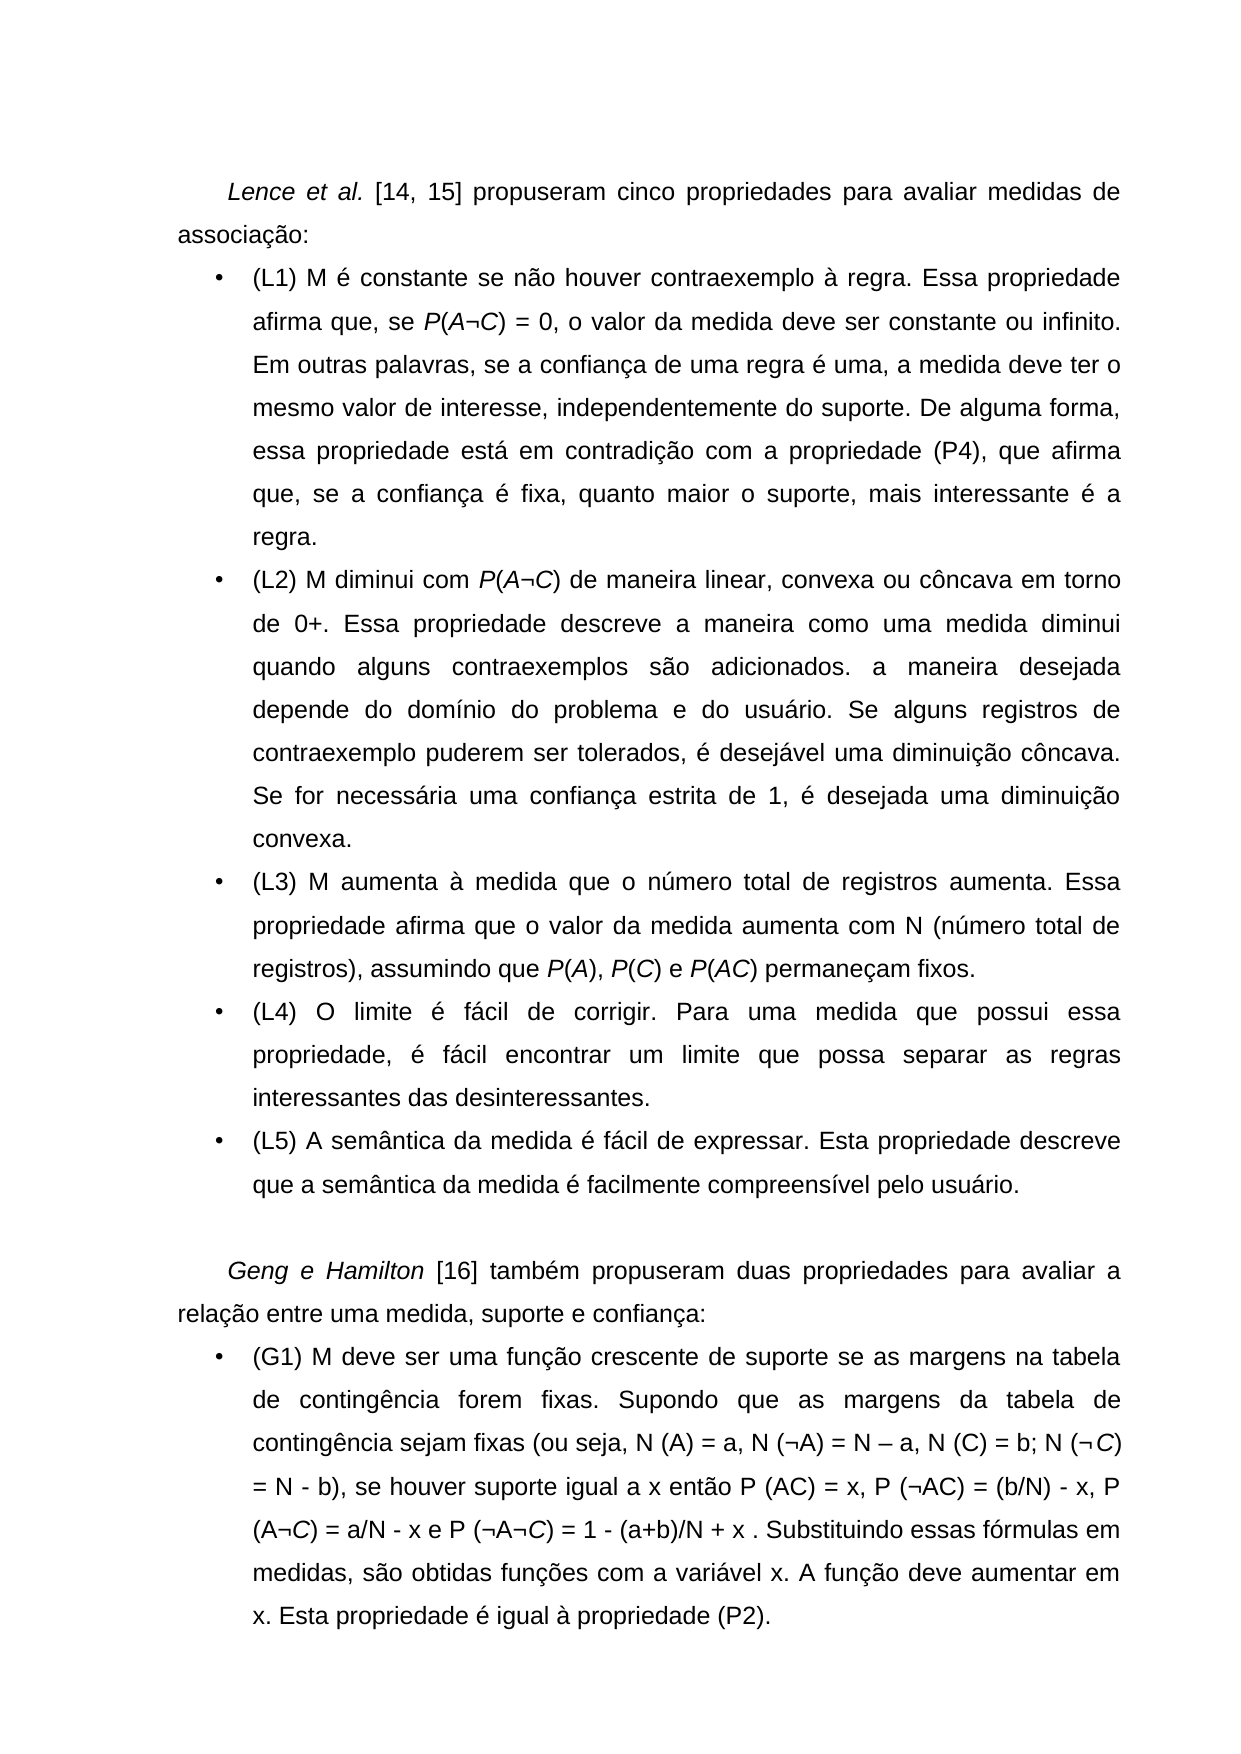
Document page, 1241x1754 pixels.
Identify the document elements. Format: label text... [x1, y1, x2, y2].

list (L2) M diminui com P(A¬C) de maneira linear, convexa ou côncava em torno de 0+. Essa propriedade descreve a maneira como uma medida diminui quando alguns contraexemplos são adicionados. a maneira desejada depende do domínio do problema e do usuário. Se alguns registros de contraexemplo puderem ser tolerados, é desejável uma diminuição côncava. Se for necessária uma confiança estrita de 1, é desejada uma diminuição convexa. [215, 565, 1122, 853]
text Lence et al. [14, 15] propuseram cinco propriedades para avaliar medidas de associação: [177, 177, 1122, 249]
list (L4) O limite é fácil de corrigir. Para uma medida que possui essa propriedade, é fácil encontrar um limite que possa separar as regras interessantes das desinteressantes. [215, 997, 1122, 1112]
list (L1) M é constante se não houver contraexemplo à regra. Essa propriedade afirma que, se P(A¬C) = 0, o valor da medida deve ser constante ou infinito. Em outras palavras, se a confiança de uma regra é uma, a medida deve ter o mesmo valor de interesse, independentemente do suporte. De alguma forma, essa propriedade está em contradição com a propriedade (P4), que afirma que, se a confiança é fixa, quanto maior o suporte, mais interessante é a regra. [215, 263, 1122, 551]
list (G1) M deve ser uma função crescente de suporte se as margens na tabela de contingência forem fixas. Supondo que as margens da tabela de contingência sejam fixas (ou seja, N (A) = a, N (¬A) = N – a, N (C) = b; N (¬C) = N - b), se houver suporte igual a x então P (AC) = x, P (¬AC) = (b/N) - x, P (A¬C) = a/N - x e P (¬A¬C) = 1 - (a+b)/N + x . Substituindo essas fórmulas em medidas, são obtidas funções com a variável x. A função deve aumentar em x. Esta propriedade é igual à propriedade (P2). [215, 1342, 1122, 1630]
list (L3) M aumenta à medida que o número total de registros aumenta. Essa propriedade afirma que o valor da medida aumenta com N (número total de registros), assumindo que P(A), P(C) e P(AC) permaneçam fixos. [215, 867, 1122, 982]
list (L5) A semântica da medida é fácil de expressar. Esta propriedade descreve que a semântica da medida é facilmente compreensível pelo usuário. [215, 1126, 1122, 1198]
text Geng e Hamilton [16] também propuseram duas propriedades para avaliar a relação entre uma medida, suporte e confiança: [177, 1256, 1122, 1328]
